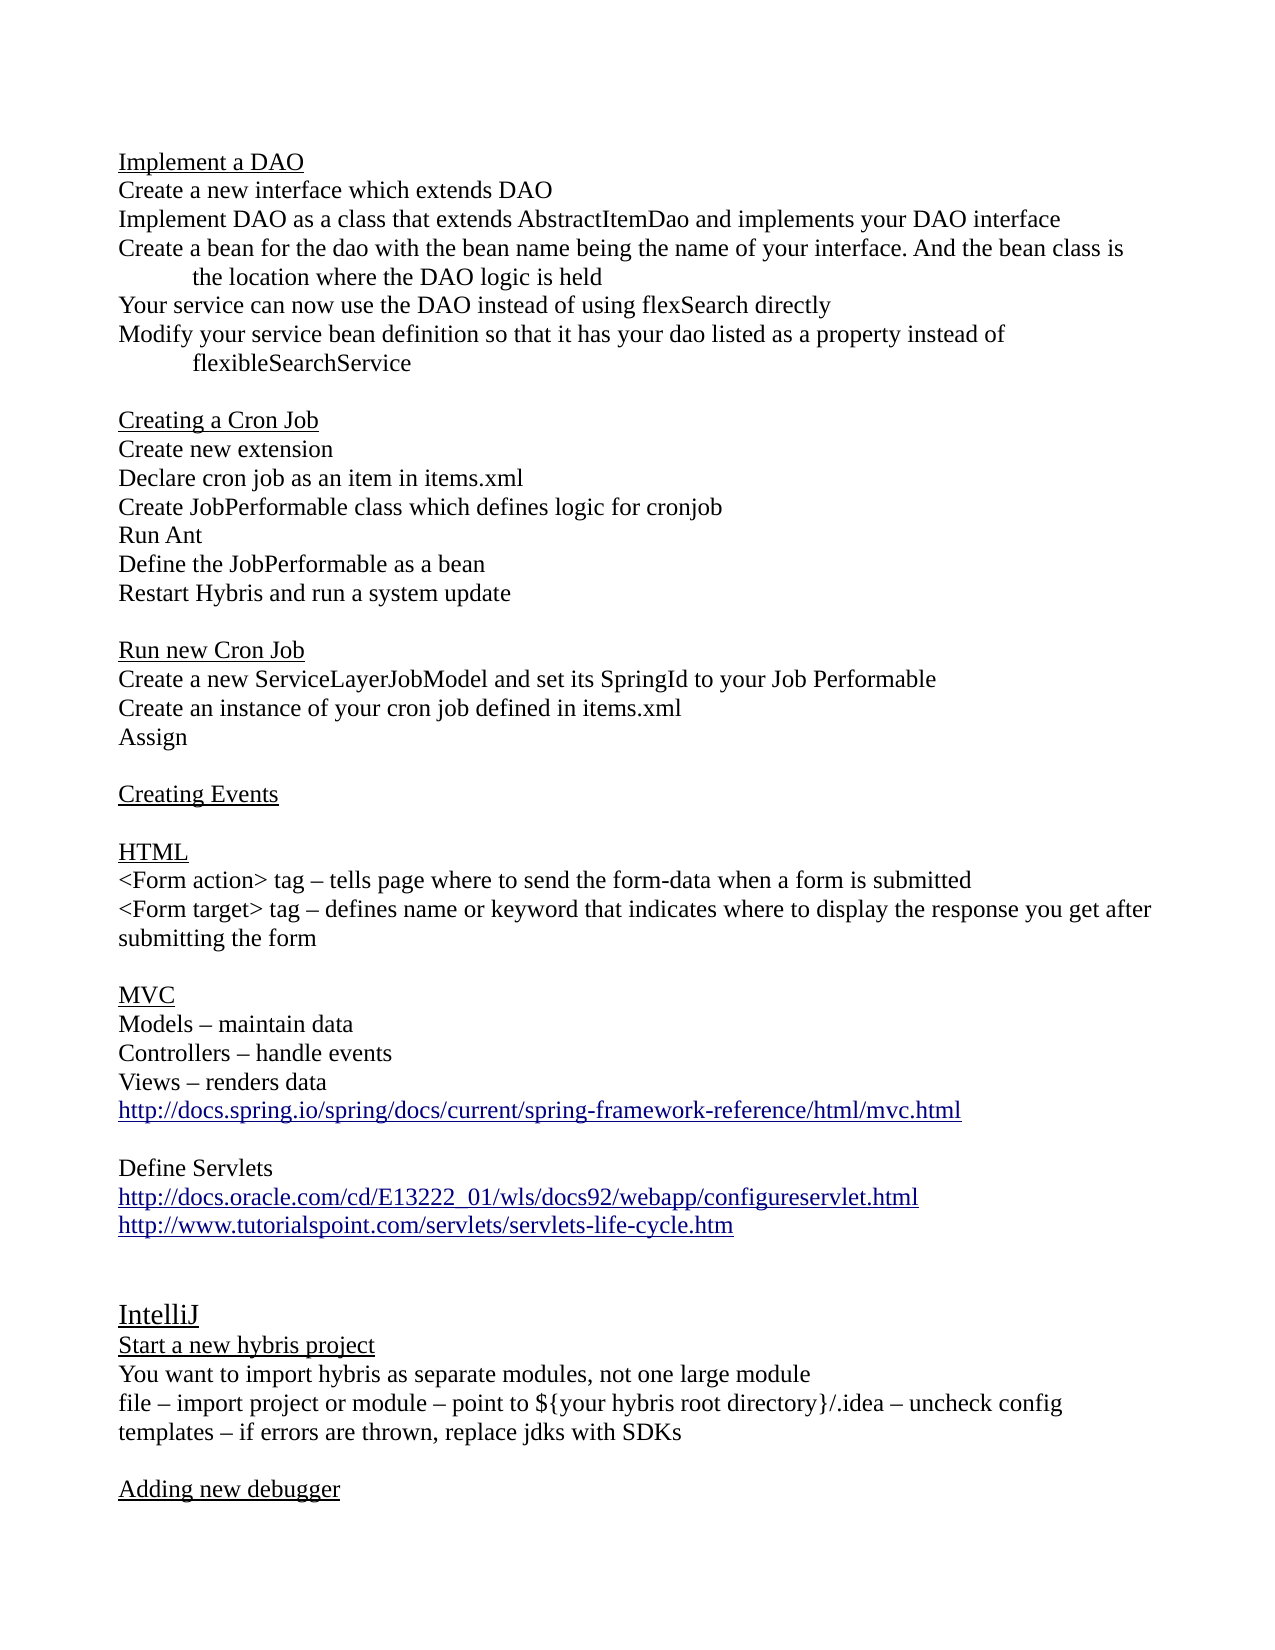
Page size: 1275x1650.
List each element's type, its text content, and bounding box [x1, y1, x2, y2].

text Create a new ServiceLayerJobModel and set its SpringId to your Job Performable [118, 664, 1157, 693]
text http://docs.spring.io/spring/docs/current/spring-framework-reference/html/mvc.html [118, 1096, 1157, 1124]
text Run new Cron Job [118, 636, 1157, 664]
text Define the JobPerformable as a bean [118, 549, 1157, 578]
text Views – renders data [118, 1067, 1157, 1096]
text Controllers – handle events [118, 1038, 1157, 1067]
text Create new extension [118, 434, 1157, 463]
text Create JobPerformable class which defines logic for cronjob [118, 492, 1157, 521]
text Assign [118, 722, 1157, 751]
text Modify your service bean definition so that it has your dao listed as a property instead of flexibleSearchService [118, 319, 1157, 377]
text Create a new interface which extends DAO [118, 176, 1157, 204]
text Implement DAO as a class that extends AbstractItemDao and implements your DAO interface [118, 204, 1157, 233]
text Declare cron job as an item in items.xml [118, 463, 1157, 492]
text file – import project or module – point to ${your hybris root directory}/.idea – uncheck config templates – if errors are thrown, replace jdks with SDKs [118, 1388, 1157, 1445]
text Start a new hybris project [118, 1330, 1157, 1359]
text Create a bean for the dao with the bean name being the name of your interface. And the bean class is the location where the DAO logic is held [118, 233, 1157, 291]
text http://docs.oracle.com/cd/E13222_01/wls/docs92/webapp/configureservlet.html [118, 1182, 1157, 1211]
text Run Ant [118, 521, 1157, 549]
text MVC [118, 981, 1157, 1009]
text Restart Hybris and run a system update [118, 578, 1157, 607]
text Creating a Cron Job [118, 406, 1157, 434]
text Models – maintain data [118, 1009, 1157, 1038]
text HTML [118, 837, 1157, 866]
text Creating Events [118, 779, 1157, 808]
text http://www.tutorialspoint.com/servlets/servlets-life-cycle.htm [118, 1211, 1157, 1239]
text You want to import hybris as separate modules, not one large module [118, 1359, 1157, 1388]
text <Form target> tag – defines name or keyword that indicates where to display the response you get after submitting the form [118, 894, 1157, 952]
text <Form action> tag – tells page where to send the form-data when a form is submitted [118, 866, 1157, 894]
text Adding new debugger [118, 1474, 1157, 1503]
text Implement a DAO [118, 147, 1157, 176]
text Create an instance of your cron job defined in items.xml [118, 693, 1157, 722]
text Your service can now use the DAO instead of using flexSearch directly [118, 291, 1157, 319]
text IntelliJ [118, 1297, 1157, 1330]
text Define Servlets [118, 1153, 1157, 1182]
